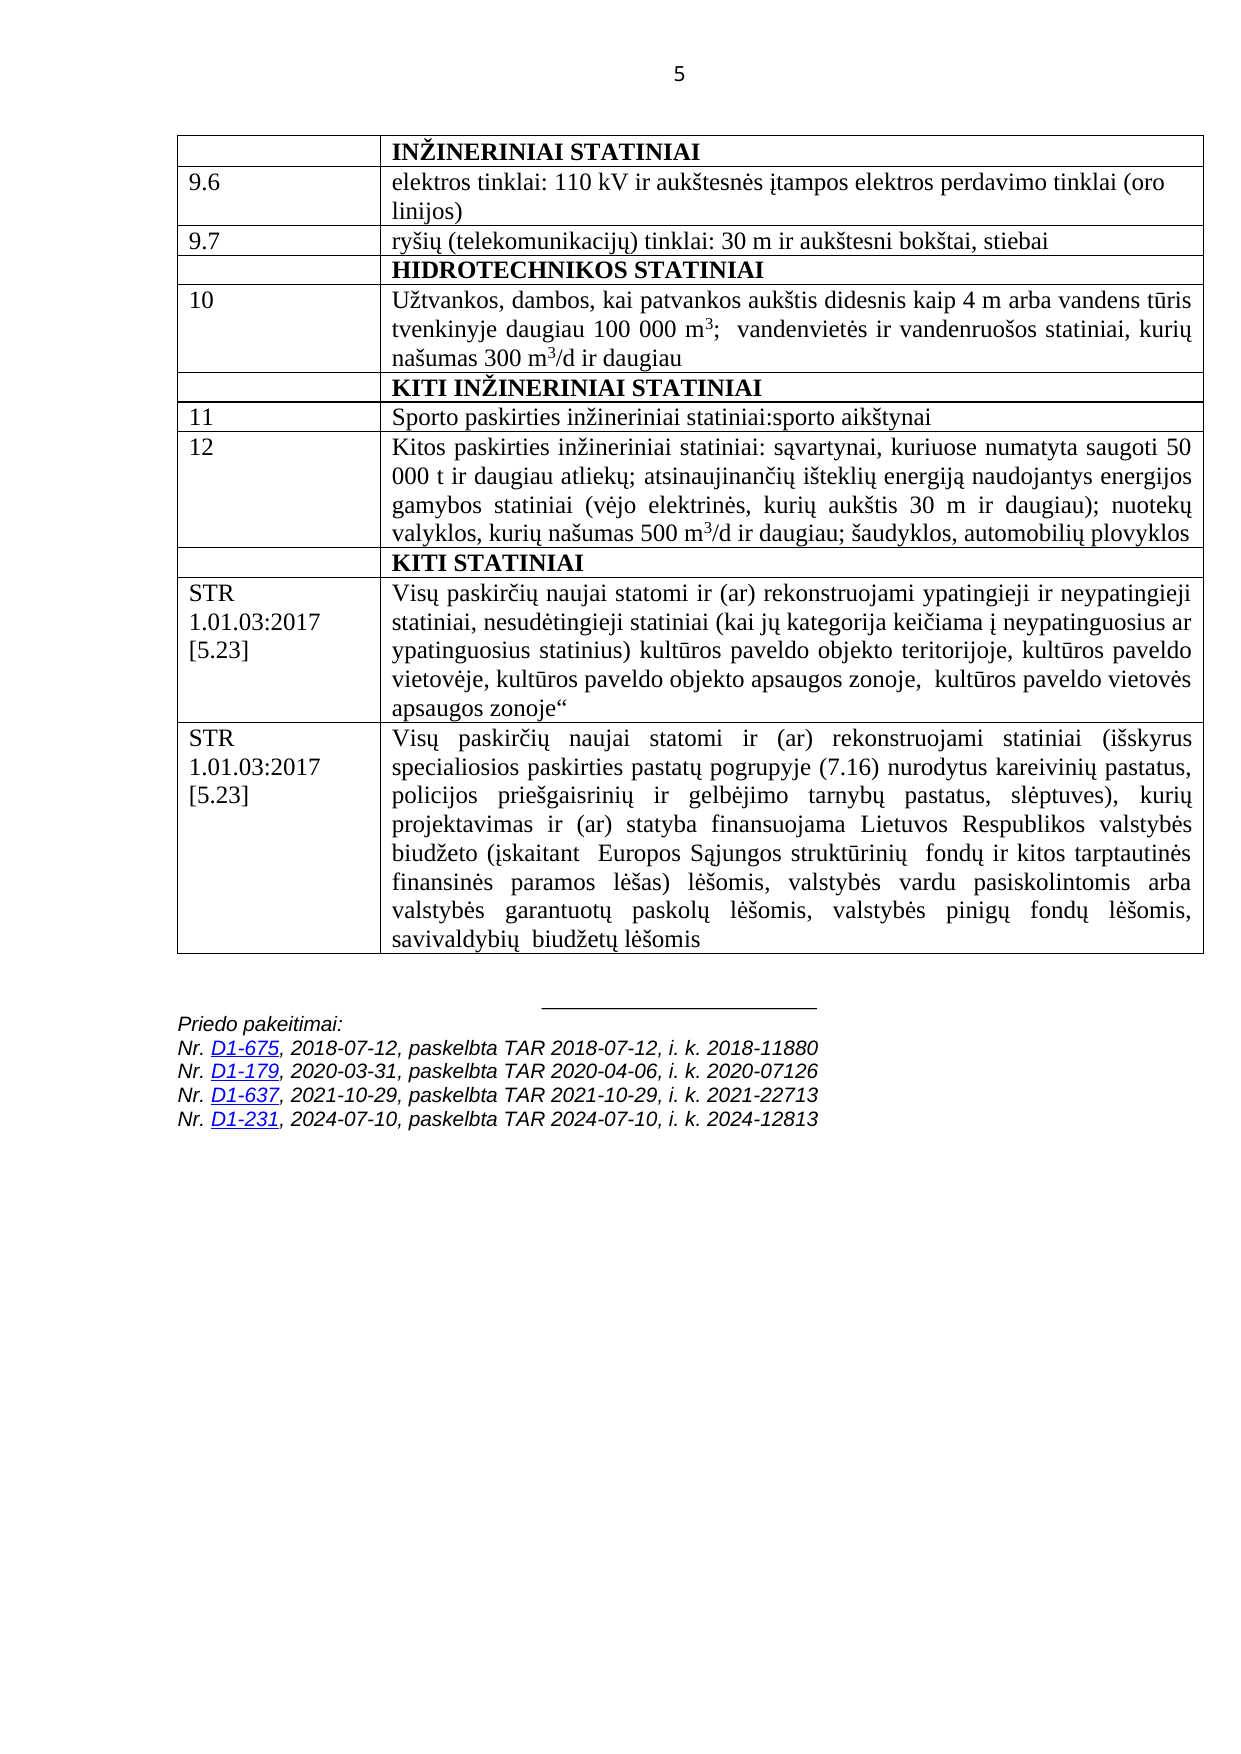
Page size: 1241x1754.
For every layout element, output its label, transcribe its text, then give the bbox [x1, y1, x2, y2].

table_cell HIDROTECHNIKOS STATINIAI [381, 256, 1203, 284]
table_cell Kitos paskirties inžineriniai statiniai: sąvartynai, kuriuose numatyta saugoti 50 000 t ir daugiau atliekų; atsinaujinančių išteklių energiją naudojantys energijos gamybos statiniai (vėjo elektrinės, kurių aukštis 30 m ir daugiau); nuotekų valyklos, kurių našumas 500 m3/d ir daugiau; šaudyklos, automobilių plovyklos [381, 432, 1203, 547]
table_cell Sporto paskirties inžineriniai statiniai:sporto aikštynai [381, 403, 1203, 431]
table_cell 11 [178, 403, 380, 431]
table_cell INŽINERINIAI STATINIAI [381, 136, 1203, 166]
text Nr. D1-637, 2021-10-29, paskelbta TAR 2021-10-29, i. k. 2021-22713 [177, 1083, 1181, 1107]
text Priedo pakeitimai: [177, 1011, 1181, 1035]
table_cell elektros tinklai: 110 kV ir aukštesnės įtampos elektros perdavimo tinklai (oro linijos) [381, 167, 1203, 225]
table_cell Užtvankos, dambos, kai patvankos aukštis didesnis kaip 4 m arba vandens tūris tvenkinyje daugiau 100 000 m3; vandenvietės ir vandenruošos statiniai, kurių našumas 300 m3/d ir daugiau [381, 285, 1203, 372]
table_cell 12 [178, 432, 380, 547]
text Nr. D1-231, 2024-07-10, paskelbta TAR 2024-07-10, i. k. 2024-12813 [177, 1107, 1181, 1131]
text ______________________ [177, 983, 1181, 1011]
table_cell Visų paskirčių naujai statomi ir (ar) rekonstruojami statiniai (išskyrus specialiosios paskirties pastatų pogrupyje (7.16) nurodytus kareivinių pastatus, policijos priešgaisrinių ir gelbėjimo tarnybų pastatus, slėptuves), kurių projektavimas ir (ar) statyba finansuojama Lietuvos Respublikos valstybės biudžeto (įskaitant Europos Sąjungos struktūrinių fondų ir kitos tarptautinės finansinės paramos lėšas) lėšomis, valstybės vardu pasiskolintomis arba valstybės garantuotų paskolų lėšomis, valstybės pinigų fondų lėšomis, savivaldybių biudžetų lėšomis [381, 723, 1203, 953]
table_cell ryšių (telekomunikacijų) tinklai: 30 m ir aukštesni bokštai, stiebai [381, 226, 1203, 254]
table_cell KITI INŽINERINIAI STATINIAI [381, 373, 1203, 401]
table_cell Visų paskirčių naujai statomi ir (ar) rekonstruojami ypatingieji ir neypatingieji statiniai, nesudėtingieji statiniai (kai jų kategorija keičiama į neypatinguosius ar ypatinguosius statinius) kultūros paveldo objekto teritorijoje, kultūros paveldo vietovėje, kultūros paveldo objekto apsaugos zonoje, kultūros paveldo vietovės apsaugos zonoje“ [381, 578, 1203, 722]
table_cell [178, 373, 380, 401]
table_cell [178, 548, 380, 577]
text Nr. D1-179, 2020-03-31, paskelbta TAR 2020-04-06, i. k. 2020-07126 [177, 1059, 1181, 1083]
table_cell STR 1.01.03:2017 [5.23] [178, 723, 380, 953]
table_cell 10 [178, 285, 380, 372]
table_cell 9.6 [178, 167, 380, 225]
table_cell [178, 136, 380, 166]
table_cell [178, 256, 380, 284]
table_cell 9.7 [178, 226, 380, 254]
table_cell STR 1.01.03:2017 [5.23] [178, 578, 380, 722]
table_cell KITI STATINIAI [381, 548, 1203, 577]
text Nr. D1-675, 2018-07-12, paskelbta TAR 2018-07-12, i. k. 2018-11880 [177, 1035, 1181, 1059]
